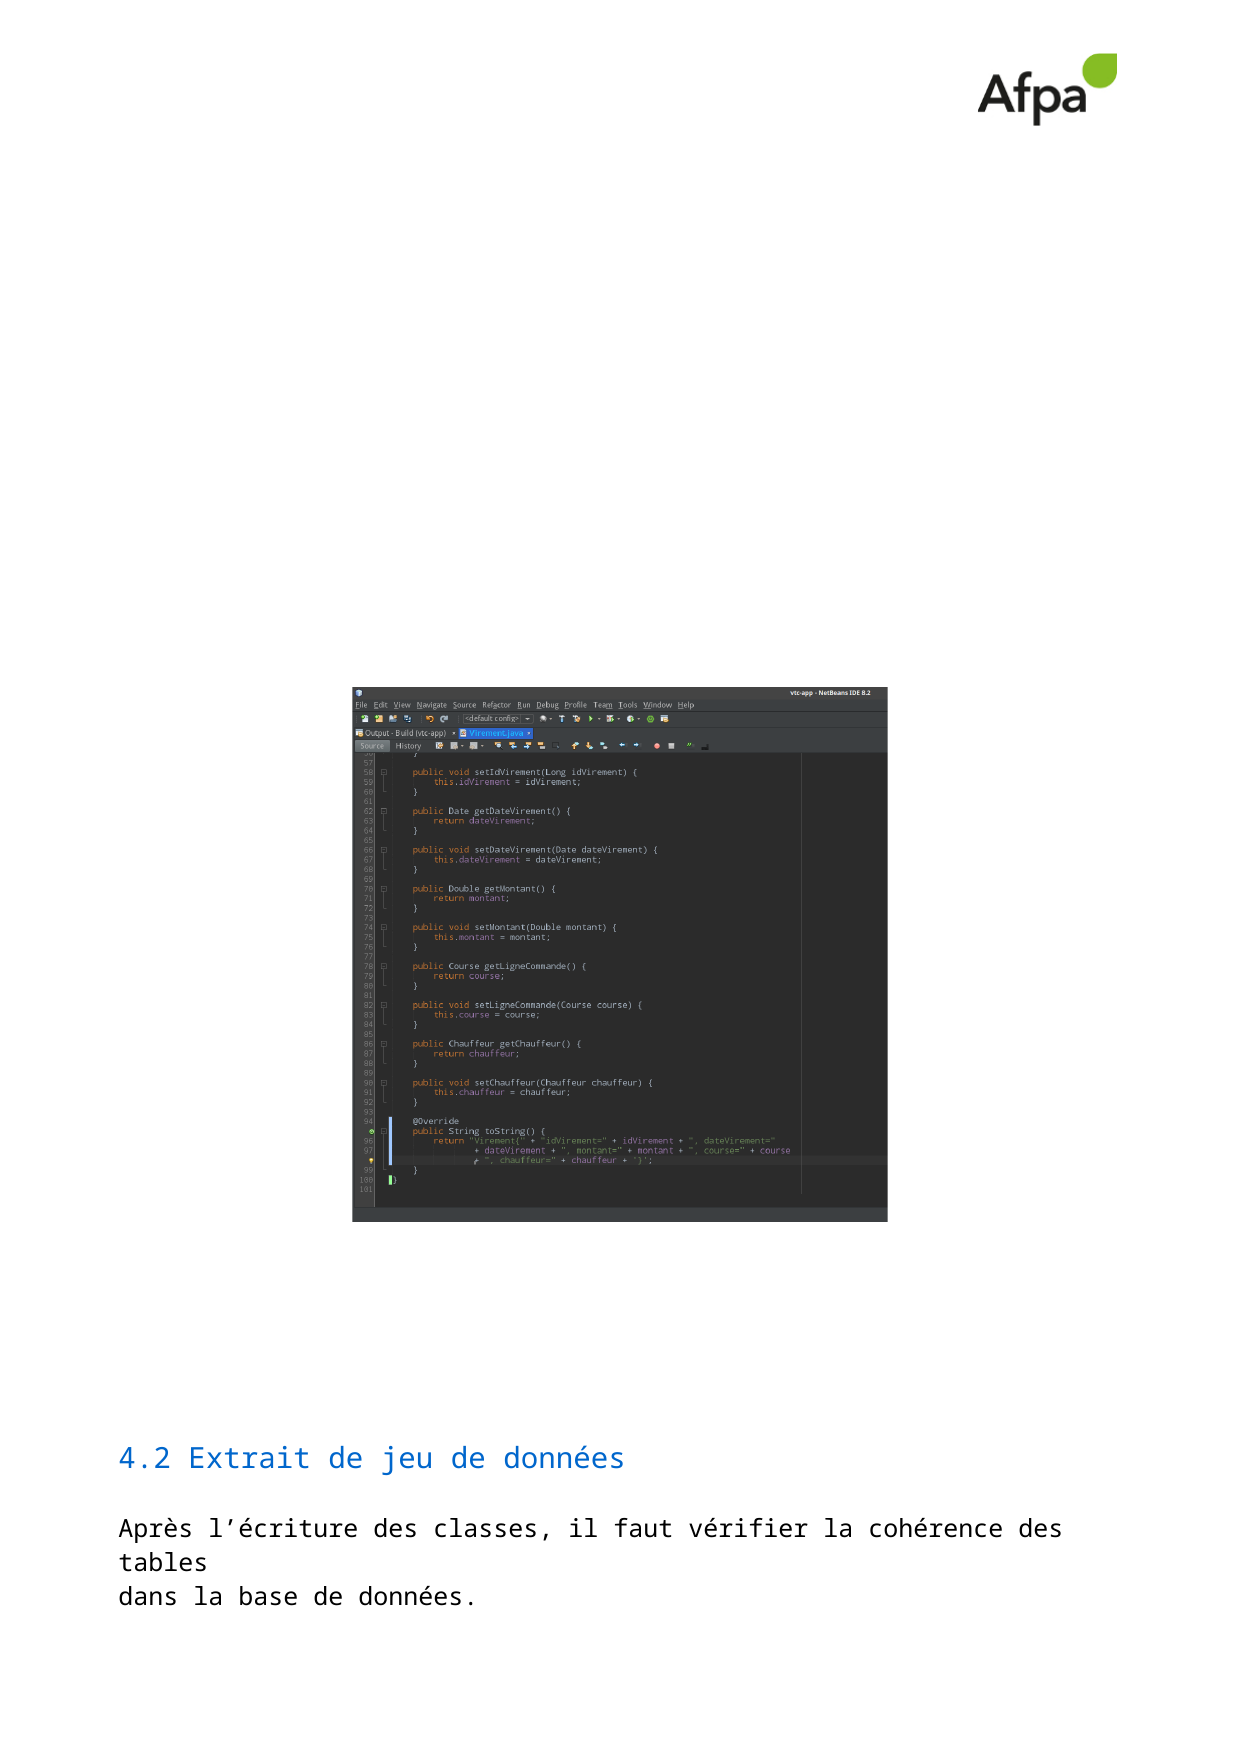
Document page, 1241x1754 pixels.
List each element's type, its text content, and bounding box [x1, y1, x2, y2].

picture [352, 687, 888, 1222]
text Après l’écriture des classes, il faut vérifier la cohérence des tables dans la base de données. [118, 1511, 1122, 1613]
text 4.2 Extrait de jeu de données [118, 1437, 1122, 1477]
picture [977, 53, 1117, 126]
